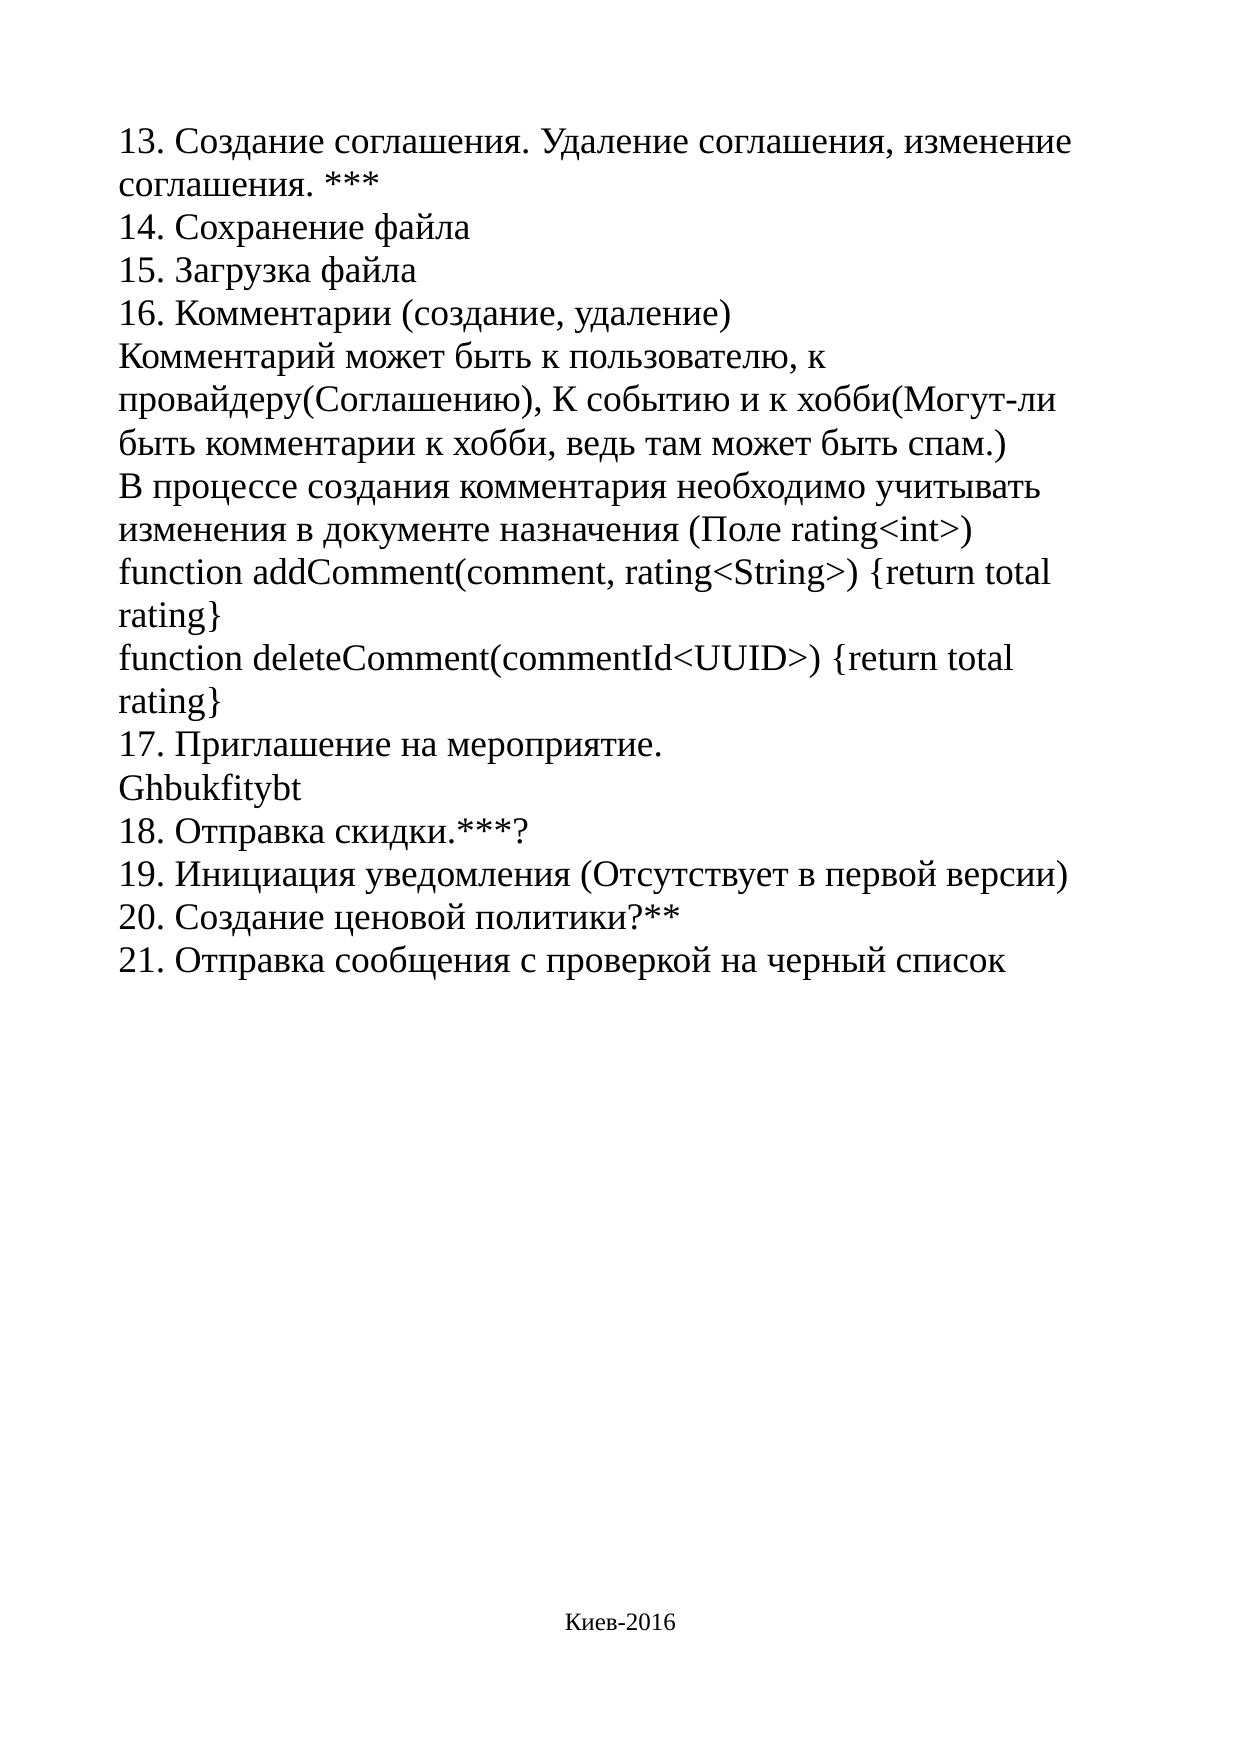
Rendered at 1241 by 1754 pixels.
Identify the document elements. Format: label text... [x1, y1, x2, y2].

text 20. Создание ценовой политики?** [118, 894, 1122, 937]
text 16. Комментарии (создание, удаление) [118, 291, 1122, 334]
text 18. Отправка скидки.***? [118, 808, 1122, 851]
text function addComment(comment, rating<String>) {return total rating} [118, 549, 1122, 636]
text Ghbukfitybt [118, 765, 1122, 808]
text Комментарий может быть к пользователю, к провайдеру(Соглашению), К событию и к хобби(Могут-ли быть комментарии к хобби, ведь там может быть спам.) [118, 334, 1122, 463]
text В процессе создания комментария необходимо учитывать изменения в документе назначения (Поле rating<int>) [118, 463, 1122, 549]
text 13. Создание соглашения. Удаление соглашения, изменение соглашения. *** [118, 118, 1122, 204]
text 19. Инициация уведомления (Отсутствует в первой версии) [118, 851, 1122, 894]
text 14. Сохранение файла [118, 204, 1122, 247]
text 21. Отправка сообщения с проверкой на черный список [118, 937, 1122, 981]
text 15. Загрузка файла [118, 247, 1122, 291]
text function deleteComment(commentId<UUID>) {return total rating} [118, 636, 1122, 722]
text 17. Приглашение на мероприятие. [118, 722, 1122, 765]
